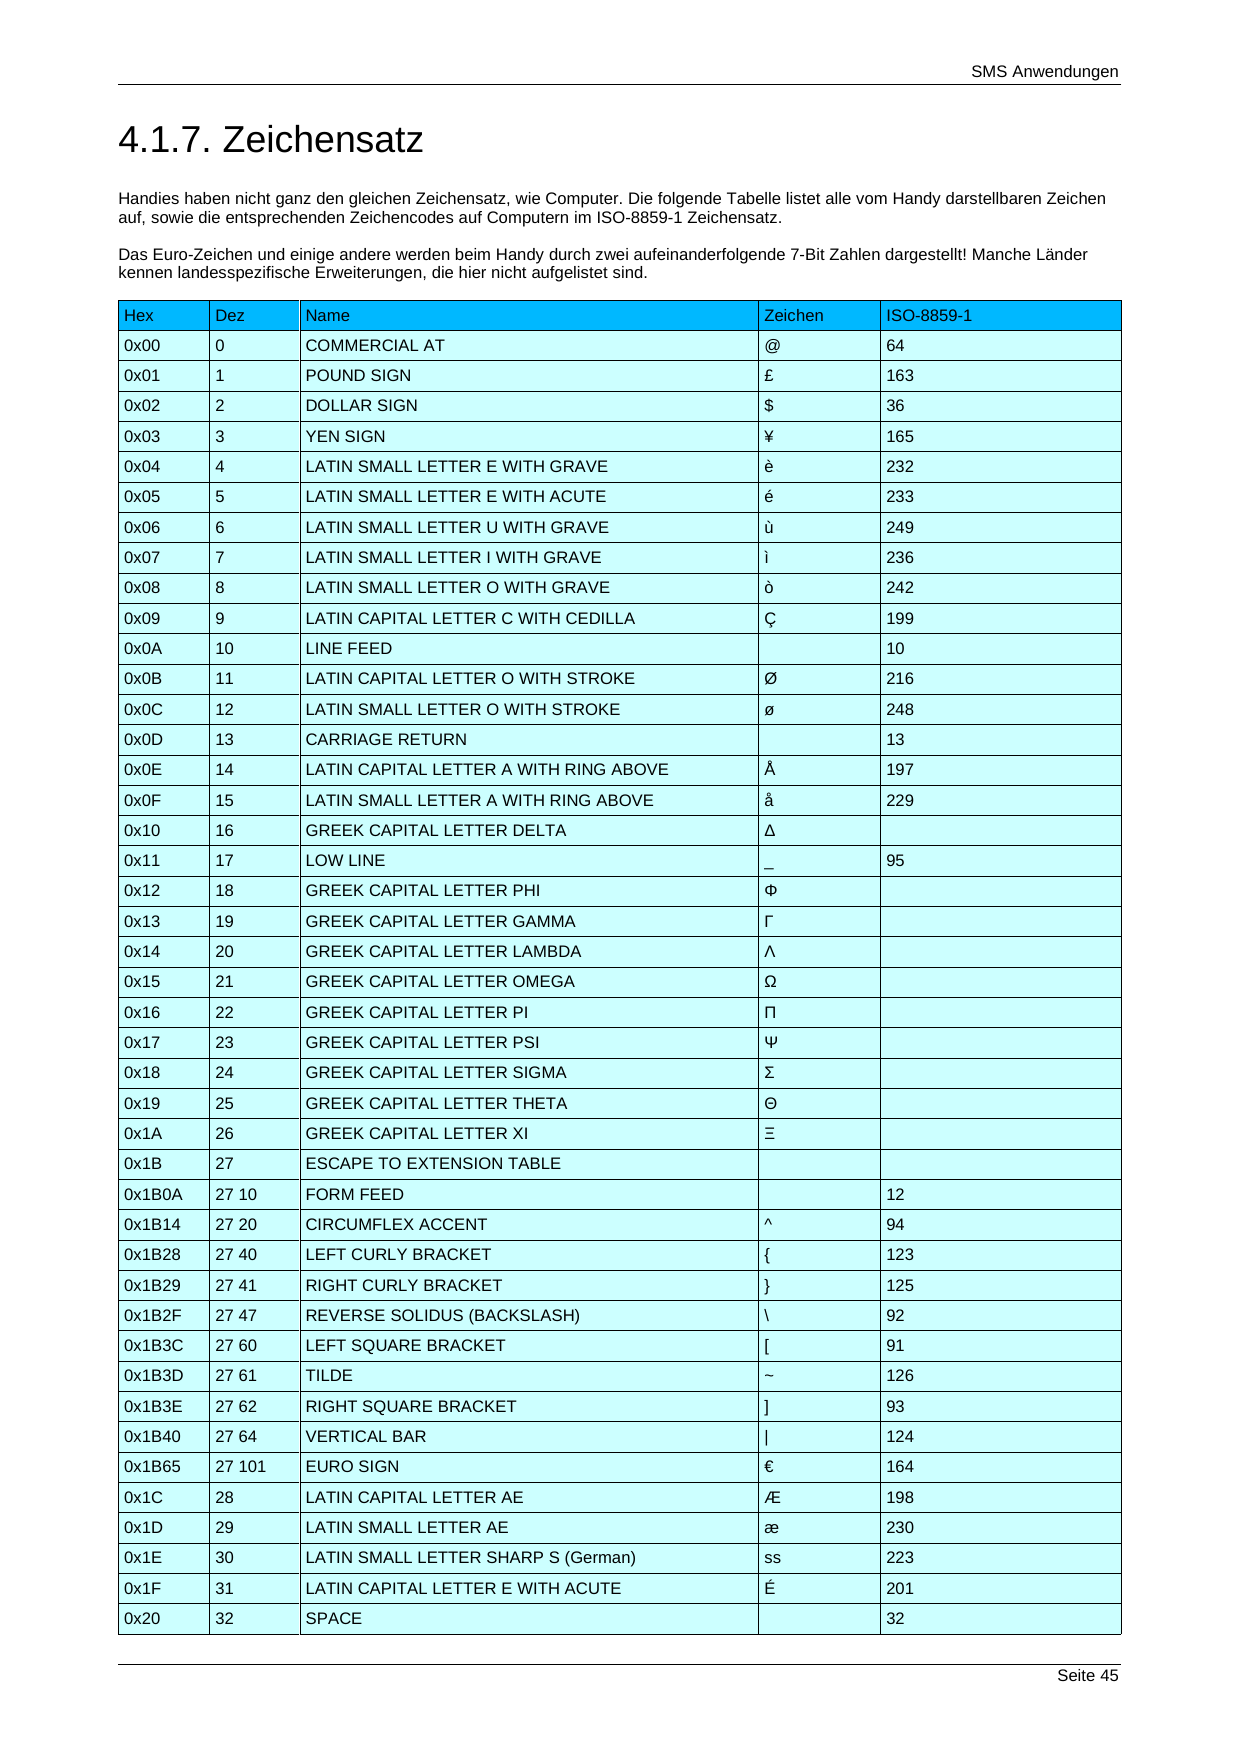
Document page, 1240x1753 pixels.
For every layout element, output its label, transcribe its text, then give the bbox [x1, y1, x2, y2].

table_cell DOLLAR SIGN [301, 392, 758, 421]
table_cell 223 [881, 1544, 1121, 1573]
table_cell 0x1C [119, 1483, 209, 1512]
table_cell LATIN SMALL LETTER SHARP S (German) [301, 1544, 758, 1573]
table_cell Å [759, 756, 880, 785]
table_cell 92 [881, 1301, 1121, 1330]
table_cell É [759, 1574, 880, 1603]
table_cell 95 [881, 846, 1121, 876]
table_cell 0x17 [119, 1028, 209, 1058]
table_cell 0x1B2F [119, 1301, 209, 1330]
table_cell GREEK CAPITAL LETTER GAMMA [301, 907, 758, 936]
table_cell 94 [881, 1210, 1121, 1240]
table_cell 91 [881, 1331, 1121, 1361]
table_cell ò [759, 574, 880, 603]
table_cell GREEK CAPITAL LETTER PI [301, 998, 758, 1027]
table_cell LATIN SMALL LETTER AE [301, 1513, 758, 1543]
table_cell 0x1B3E [119, 1392, 209, 1421]
table_cell LATIN CAPITAL LETTER C WITH CEDILLA [301, 604, 758, 633]
table_cell LOW LINE [301, 846, 758, 876]
table_cell Γ [759, 907, 880, 936]
table_cell GREEK CAPITAL LETTER XI [301, 1119, 758, 1149]
table_cell [881, 998, 1121, 1027]
table_cell 201 [881, 1574, 1121, 1603]
table_cell 26 [210, 1119, 299, 1149]
table_cell 0x00 [119, 331, 209, 360]
table_cell ss [759, 1544, 880, 1573]
table_cell 199 [881, 604, 1121, 633]
table_cell 93 [881, 1392, 1121, 1421]
table_cell 198 [881, 1483, 1121, 1512]
table_cell 0x0D [119, 725, 209, 755]
table_cell | [759, 1422, 880, 1452]
table_cell 9 [210, 604, 299, 633]
table_cell 10 [881, 634, 1121, 664]
table_cell 27 60 [210, 1331, 299, 1361]
table_cell GREEK CAPITAL LETTER OMEGA [301, 968, 758, 997]
table_cell _ [759, 846, 880, 876]
table_cell 18 [210, 877, 299, 906]
table_cell 0x1B [119, 1150, 209, 1179]
table_cell 8 [210, 574, 299, 603]
table_cell 242 [881, 574, 1121, 603]
table_cell EURO SIGN [301, 1453, 758, 1482]
table_cell 230 [881, 1513, 1121, 1543]
table_cell 0x05 [119, 483, 209, 512]
table_cell 0x1B40 [119, 1422, 209, 1452]
text Das Euro-Zeichen und einige andere werden beim Handy durch zwei aufeinanderfolgende 7-Bit Zahlen dargestellt! Manche Länder kennen landesspezifische Erweiterungen, die hier nicht aufgelistet sind. [118, 245, 1121, 282]
table_cell 3 [210, 422, 299, 451]
table_cell 0x07 [119, 543, 209, 573]
table_cell @ [759, 331, 880, 360]
table_cell 0x20 [119, 1604, 209, 1634]
table_cell 0x01 [119, 361, 209, 391]
table_cell 28 [210, 1483, 299, 1512]
table_cell RIGHT CURLY BRACKET [301, 1271, 758, 1300]
table_cell 6 [210, 513, 299, 542]
table_cell ù [759, 513, 880, 542]
table_cell 27 101 [210, 1453, 299, 1482]
table_cell 0 [210, 331, 299, 360]
table_cell 0x14 [119, 937, 209, 967]
table_cell Σ [759, 1059, 880, 1088]
table_cell 0x1A [119, 1119, 209, 1149]
table_cell LATIN CAPITAL LETTER AE [301, 1483, 758, 1512]
table_cell GREEK CAPITAL LETTER THETA [301, 1089, 758, 1118]
table_cell [ [759, 1331, 880, 1361]
table_cell 233 [881, 483, 1121, 512]
table_cell [881, 1089, 1121, 1118]
table_cell ¥ [759, 422, 880, 451]
table_cell LATIN CAPITAL LETTER O WITH STROKE [301, 665, 758, 694]
table_cell 0x19 [119, 1089, 209, 1118]
table_cell 0x18 [119, 1059, 209, 1088]
table_cell € [759, 1453, 880, 1482]
table_header Dez [210, 301, 299, 330]
table_cell [759, 1604, 880, 1634]
table_header ISO-8859-1 [881, 301, 1121, 330]
table_cell 0x1F [119, 1574, 209, 1603]
table_cell 20 [210, 937, 299, 967]
table_cell LATIN SMALL LETTER E WITH GRAVE [301, 452, 758, 482]
table_cell 24 [210, 1059, 299, 1088]
table_cell 0x10 [119, 816, 209, 845]
table_cell 13 [210, 725, 299, 755]
table_cell 15 [210, 786, 299, 815]
table_cell [881, 1028, 1121, 1058]
table_cell [759, 1150, 880, 1179]
table_cell 248 [881, 695, 1121, 724]
table_cell 12 [881, 1180, 1121, 1209]
table_header Hex [119, 301, 209, 330]
table_cell Δ [759, 816, 880, 845]
table_cell GREEK CAPITAL LETTER LAMBDA [301, 937, 758, 967]
table_cell VERTICAL BAR [301, 1422, 758, 1452]
table_cell } [759, 1271, 880, 1300]
table_cell Ω [759, 968, 880, 997]
table_cell 5 [210, 483, 299, 512]
table_cell 23 [210, 1028, 299, 1058]
table_cell [881, 1119, 1121, 1149]
table_cell LEFT CURLY BRACKET [301, 1241, 758, 1270]
table_cell LATIN SMALL LETTER O WITH STROKE [301, 695, 758, 724]
subtitle Zeichensatz [118, 118, 1121, 160]
table_cell è [759, 452, 880, 482]
table_cell 232 [881, 452, 1121, 482]
table_cell [759, 634, 880, 664]
table_cell æ [759, 1513, 880, 1543]
table_cell 0x1B3D [119, 1362, 209, 1391]
table_cell 0x0E [119, 756, 209, 785]
table_cell SPACE [301, 1604, 758, 1634]
table_cell LATIN CAPITAL LETTER E WITH ACUTE [301, 1574, 758, 1603]
table_cell [759, 725, 880, 755]
table_cell 27 61 [210, 1362, 299, 1391]
table_cell 0x1B65 [119, 1453, 209, 1482]
table_cell 7 [210, 543, 299, 573]
table_cell 27 41 [210, 1271, 299, 1300]
table_cell POUND SIGN [301, 361, 758, 391]
table_cell [881, 968, 1121, 997]
table_header Zeichen [759, 301, 880, 330]
table_header Name [301, 301, 758, 330]
table_cell 1 [210, 361, 299, 391]
table_cell 13 [881, 725, 1121, 755]
table_cell Ç [759, 604, 880, 633]
table_cell 0x08 [119, 574, 209, 603]
text Handies haben nicht ganz den gleichen Zeichensatz, wie Computer. Die folgende Tabelle listet alle vom Handy darstellbaren Zeichen auf, sowie die entsprechenden Zeichencodes auf Computern im ISO-8859-1 Zeichensatz. [118, 189, 1121, 227]
table_cell FORM FEED [301, 1180, 758, 1209]
table_cell 0x0B [119, 665, 209, 694]
table_cell 126 [881, 1362, 1121, 1391]
table_cell 0x0A [119, 634, 209, 664]
table_cell REVERSE SOLIDUS (BACKSLASH) [301, 1301, 758, 1330]
table_cell 125 [881, 1271, 1121, 1300]
table_cell GREEK CAPITAL LETTER DELTA [301, 816, 758, 845]
table_cell CIRCUMFLEX ACCENT [301, 1210, 758, 1240]
table_cell 31 [210, 1574, 299, 1603]
table_cell LATIN SMALL LETTER A WITH RING ABOVE [301, 786, 758, 815]
table_cell 0x1B29 [119, 1271, 209, 1300]
table_cell ESCAPE TO EXTENSION TABLE [301, 1150, 758, 1179]
table_cell 0x09 [119, 604, 209, 633]
table_cell Θ [759, 1089, 880, 1118]
table_cell 216 [881, 665, 1121, 694]
table_cell 165 [881, 422, 1121, 451]
table_cell 32 [881, 1604, 1121, 1634]
table_cell 10 [210, 634, 299, 664]
table_cell 0x04 [119, 452, 209, 482]
table_cell 0x12 [119, 877, 209, 906]
table_cell $ [759, 392, 880, 421]
table_cell 27 [210, 1150, 299, 1179]
table_cell 30 [210, 1544, 299, 1573]
table_cell å [759, 786, 880, 815]
table_cell 0x1B3C [119, 1331, 209, 1361]
table_cell Ξ [759, 1119, 880, 1149]
table_cell ~ [759, 1362, 880, 1391]
table_cell 249 [881, 513, 1121, 542]
table_cell 197 [881, 756, 1121, 785]
table_cell 229 [881, 786, 1121, 815]
table_cell 0x1D [119, 1513, 209, 1543]
table_cell 27 64 [210, 1422, 299, 1452]
table_cell ì [759, 543, 880, 573]
table_cell LATIN SMALL LETTER I WITH GRAVE [301, 543, 758, 573]
table_cell RIGHT SQUARE BRACKET [301, 1392, 758, 1421]
table_cell [881, 907, 1121, 936]
table_cell Ø [759, 665, 880, 694]
table_cell 27 20 [210, 1210, 299, 1240]
table_cell 17 [210, 846, 299, 876]
table_cell GREEK CAPITAL LETTER PHI [301, 877, 758, 906]
table_cell Λ [759, 937, 880, 967]
table_cell CARRIAGE RETURN [301, 725, 758, 755]
table_cell 64 [881, 331, 1121, 360]
table_cell 0x1B0A [119, 1180, 209, 1209]
table_cell 0x0F [119, 786, 209, 815]
table_cell [881, 816, 1121, 845]
table_cell 0x13 [119, 907, 209, 936]
table_cell GREEK CAPITAL LETTER SIGMA [301, 1059, 758, 1088]
table_cell 163 [881, 361, 1121, 391]
table_cell COMMERCIAL AT [301, 331, 758, 360]
table_cell ] [759, 1392, 880, 1421]
table_cell 14 [210, 756, 299, 785]
table_cell LATIN SMALL LETTER E WITH ACUTE [301, 483, 758, 512]
table_cell 164 [881, 1453, 1121, 1482]
table_cell 2 [210, 392, 299, 421]
table_cell 25 [210, 1089, 299, 1118]
table_cell 12 [210, 695, 299, 724]
table_cell Ψ [759, 1028, 880, 1058]
table_cell 124 [881, 1422, 1121, 1452]
table_cell LATIN CAPITAL LETTER A WITH RING ABOVE [301, 756, 758, 785]
table_cell 0x1B14 [119, 1210, 209, 1240]
table_cell 0x16 [119, 998, 209, 1027]
table_cell 0x02 [119, 392, 209, 421]
table_cell 0x06 [119, 513, 209, 542]
table_cell 32 [210, 1604, 299, 1634]
table_cell 27 10 [210, 1180, 299, 1209]
table_cell 21 [210, 968, 299, 997]
table_cell [881, 1059, 1121, 1088]
table_cell 19 [210, 907, 299, 936]
table_cell 27 47 [210, 1301, 299, 1330]
table_cell 123 [881, 1241, 1121, 1270]
table_cell 236 [881, 543, 1121, 573]
table_cell 4 [210, 452, 299, 482]
table_cell [881, 877, 1121, 906]
table_cell £ [759, 361, 880, 391]
table_cell ø [759, 695, 880, 724]
table_cell 16 [210, 816, 299, 845]
table_cell Π [759, 998, 880, 1027]
table_cell 0x03 [119, 422, 209, 451]
table_cell \ [759, 1301, 880, 1330]
table_cell 29 [210, 1513, 299, 1543]
table_cell 27 62 [210, 1392, 299, 1421]
table_cell 0x11 [119, 846, 209, 876]
table_cell é [759, 483, 880, 512]
table_cell TILDE [301, 1362, 758, 1391]
table_cell LATIN SMALL LETTER O WITH GRAVE [301, 574, 758, 603]
table_cell LINE FEED [301, 634, 758, 664]
table_cell Æ [759, 1483, 880, 1512]
table_cell GREEK CAPITAL LETTER PSI [301, 1028, 758, 1058]
table_cell ^ [759, 1210, 880, 1240]
table_cell 27 40 [210, 1241, 299, 1270]
table_cell 22 [210, 998, 299, 1027]
table_cell { [759, 1241, 880, 1270]
table_cell 0x1E [119, 1544, 209, 1573]
table_cell LATIN SMALL LETTER U WITH GRAVE [301, 513, 758, 542]
table_cell 0x15 [119, 968, 209, 997]
table_cell LEFT SQUARE BRACKET [301, 1331, 758, 1361]
table_cell Φ [759, 877, 880, 906]
table_cell [759, 1180, 880, 1209]
table_cell [881, 937, 1121, 967]
table_cell 0x0C [119, 695, 209, 724]
table_cell 0x1B28 [119, 1241, 209, 1270]
table_cell YEN SIGN [301, 422, 758, 451]
table_cell [881, 1150, 1121, 1179]
table_cell 36 [881, 392, 1121, 421]
table_cell 11 [210, 665, 299, 694]
